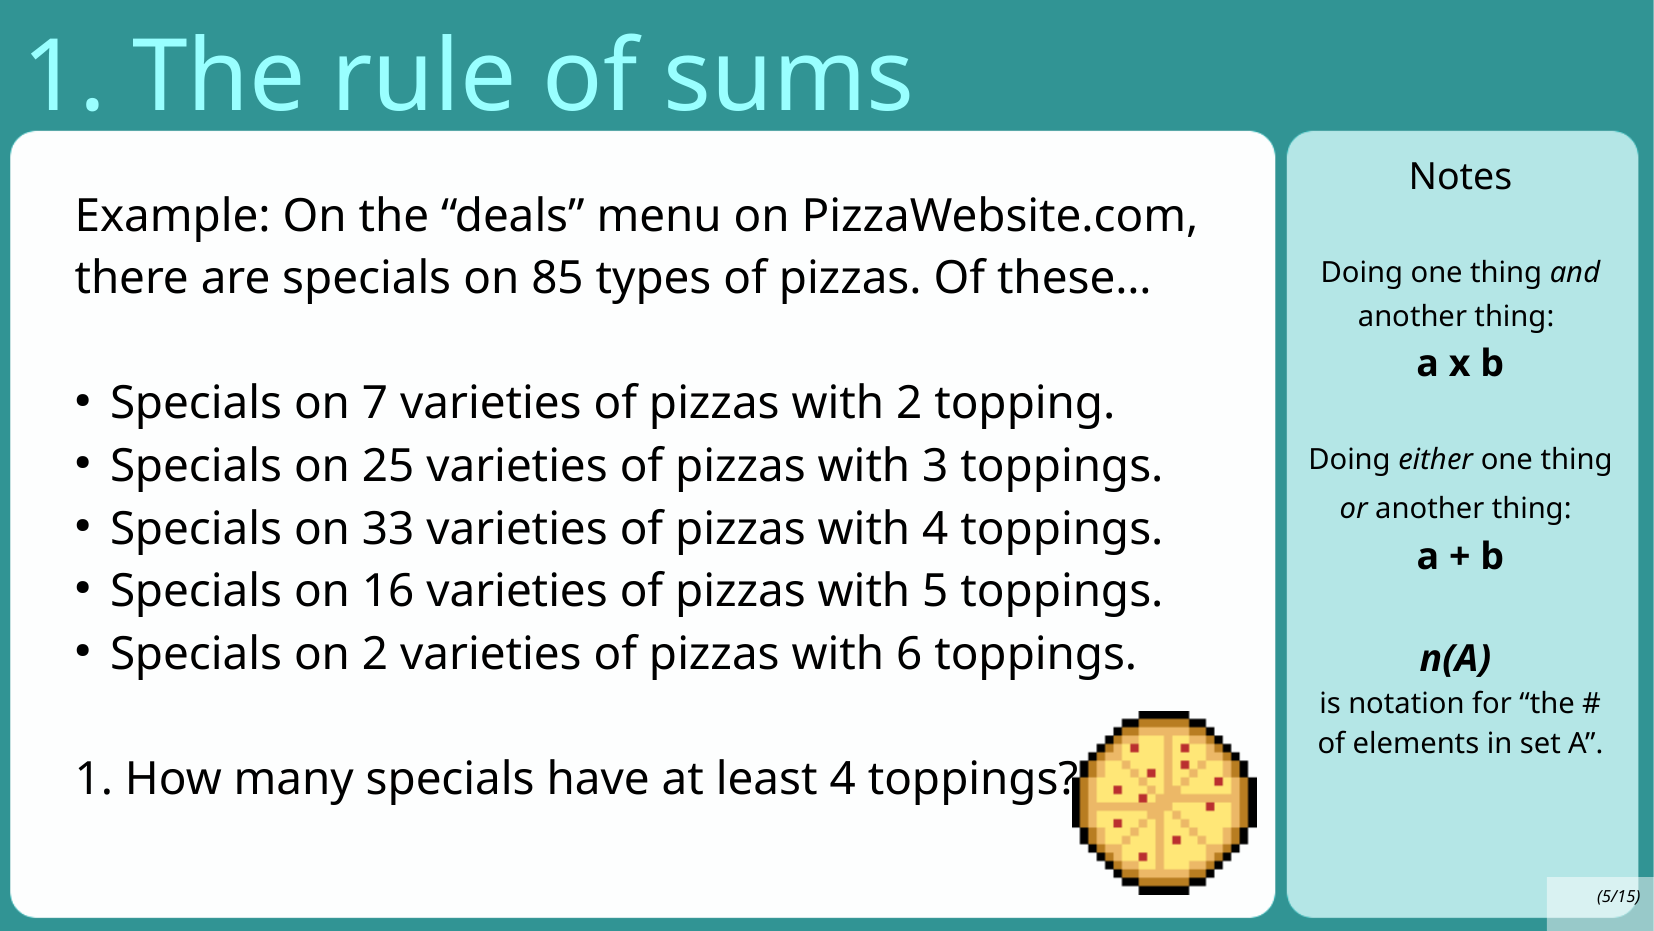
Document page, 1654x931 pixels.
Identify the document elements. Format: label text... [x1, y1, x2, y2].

text_box (<number>/15) [1546, 877, 1654, 931]
text_box Example: On the “deals” menu on PizzaWebsite.com, there are specials on 85 types of pizzas. Of these… Specials on 7 varieties of pizzas with 2 topping. Specials on 25 varieties of pizzas with 3 toppings. Specials on 33 varieties of pizzas with 4 toppings. Specials on 16 varieties of pizzas with 5 toppings. Specials on 2 varieties of pizzas with 6 toppings. 1. How many specials have at least 4 toppings? [74, 182, 1244, 749]
picture [0, 0, 1654, 931]
title 1. The rule of sums [22, 13, 1511, 130]
text_box Notes Doing one thing and another thing: a x b Doing either one thing or another thing: a + b n(A) is notation for “the # of elements in set A”. [1290, 141, 1631, 661]
